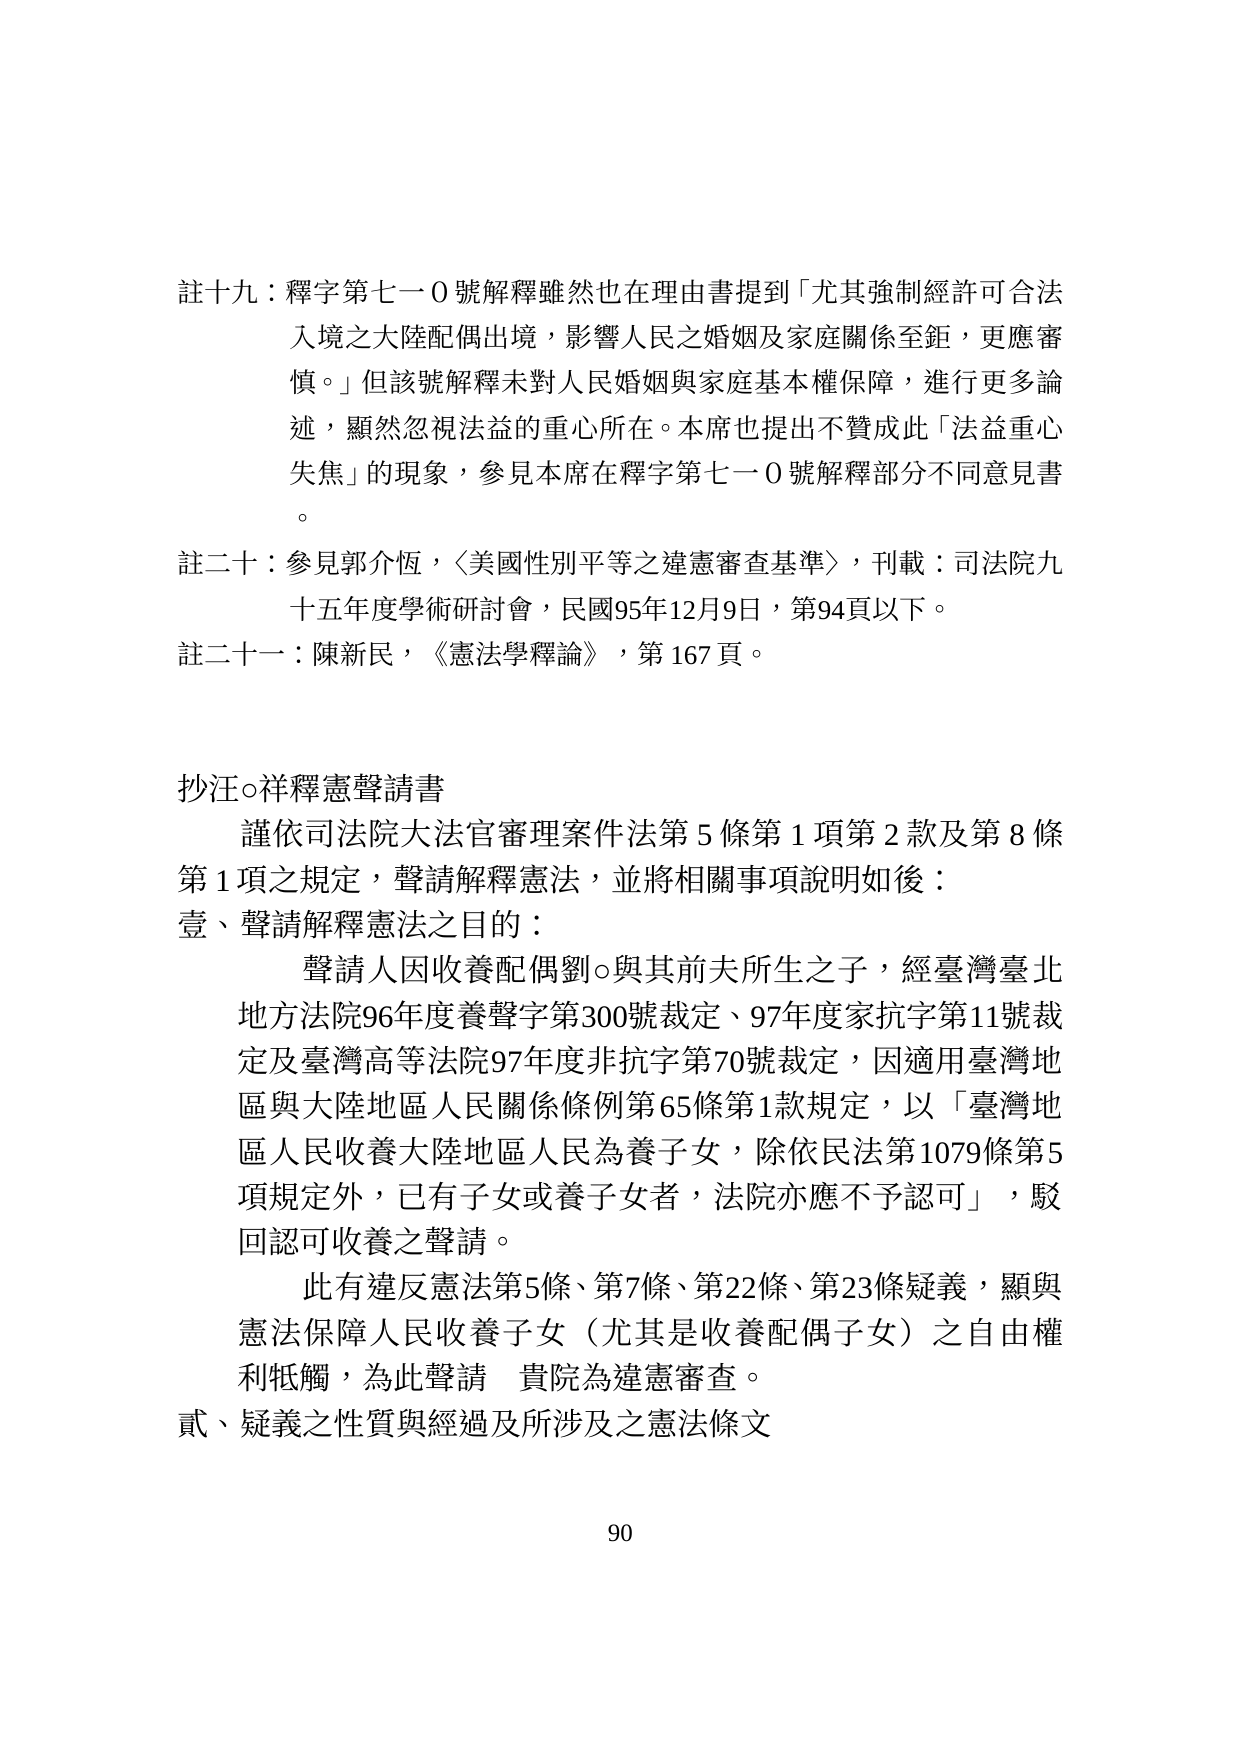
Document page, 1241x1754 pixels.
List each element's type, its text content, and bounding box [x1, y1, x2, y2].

text 貳、疑義之性質與經過及所涉及之憲法條文 [177, 1399, 1063, 1444]
text 註十九：釋字第七一０號解釋雖然也在理由書提到「尤其強制經許可合法入境之大陸配偶出境，影響人民之婚姻及家庭關係至鉅，更應審慎。」但該號解釋未對人民婚姻與家庭基本權保障，進行更多論述，顯然忽視法益的重心所在。本席也提出不贊成此「法益重心失焦」的現象，參見本席在釋字第七一０號解釋部分不同意見書。 [177, 266, 1063, 538]
text 此有違反憲法第5條、第7條、第22條、第23條疑義，顯與憲法保障人民收養子女（尤其是收養配偶子女）之自由權利牴觸，為此聲請 貴院為違憲審查。 [237, 1263, 1063, 1399]
text 抄汪○祥釋憲聲請書 [177, 764, 1063, 809]
text 謹依司法院大法官審理案件法第5條第1項第2款及第8條第1項之規定，聲請解釋憲法，並將相關事項說明如後： [177, 809, 1063, 900]
text 註二十：參見郭介恆，〈美國性別平等之違憲審查基準〉，刊載：司法院九十五年度學術研討會，民國95年12月9日，第94頁以下。 [177, 538, 1063, 628]
text 壹、聲請解釋憲法之目的： [177, 900, 1063, 946]
text 聲請人因收養配偶劉○與其前夫所生之子，經臺灣臺北地方法院96年度養聲字第300號裁定、97年度家抗字第11號裁定及臺灣高等法院97年度非抗字第70號裁定，因適用臺灣地區與大陸地區人民關係條例第65條第1款規定，以「臺灣地區人民收養大陸地區人民為養子女，除依民法第1079條第5項規定外，已有子女或養子女者，法院亦應不予認可」，駁回認可收養之聲請。 [237, 946, 1063, 1263]
text 註二十一：陳新民，《憲法學釋論》，第167頁。 [177, 628, 1063, 674]
